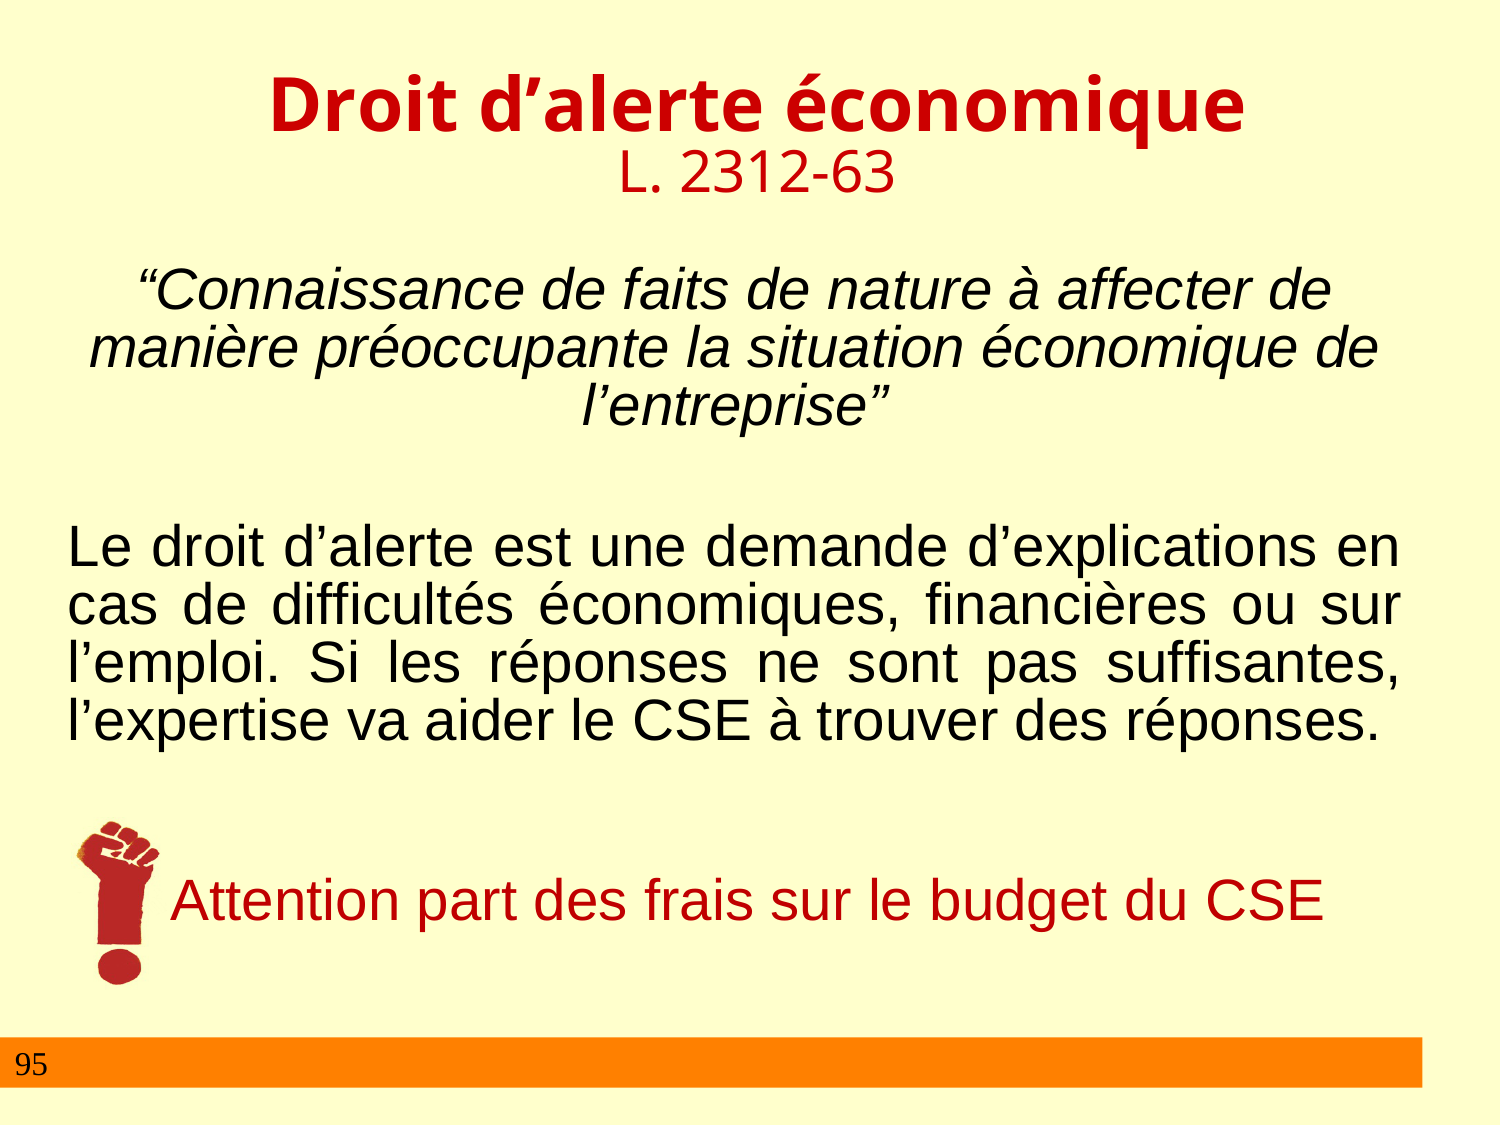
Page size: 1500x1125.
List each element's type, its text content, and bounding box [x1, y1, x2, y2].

text_box Attention part des frais sur le budget du CSE [167, 867, 1419, 940]
title Droit d’alerte économique L. 2312-63 [75, 55, 1441, 220]
picture [71, 817, 167, 990]
text_box [0, 1037, 1423, 1088]
text_box “Connaissance de faits de nature à affecter de manière préoccupante la situation économique de l’entreprise” Le droit d’alerte est une demande d’explications en cas de difficultés économiques, financières ou sur l’emploi. Si les réponses ne sont pas suffisantes, l’expertise va aider le CSE à trouver des réponses. [53, 255, 1459, 1038]
